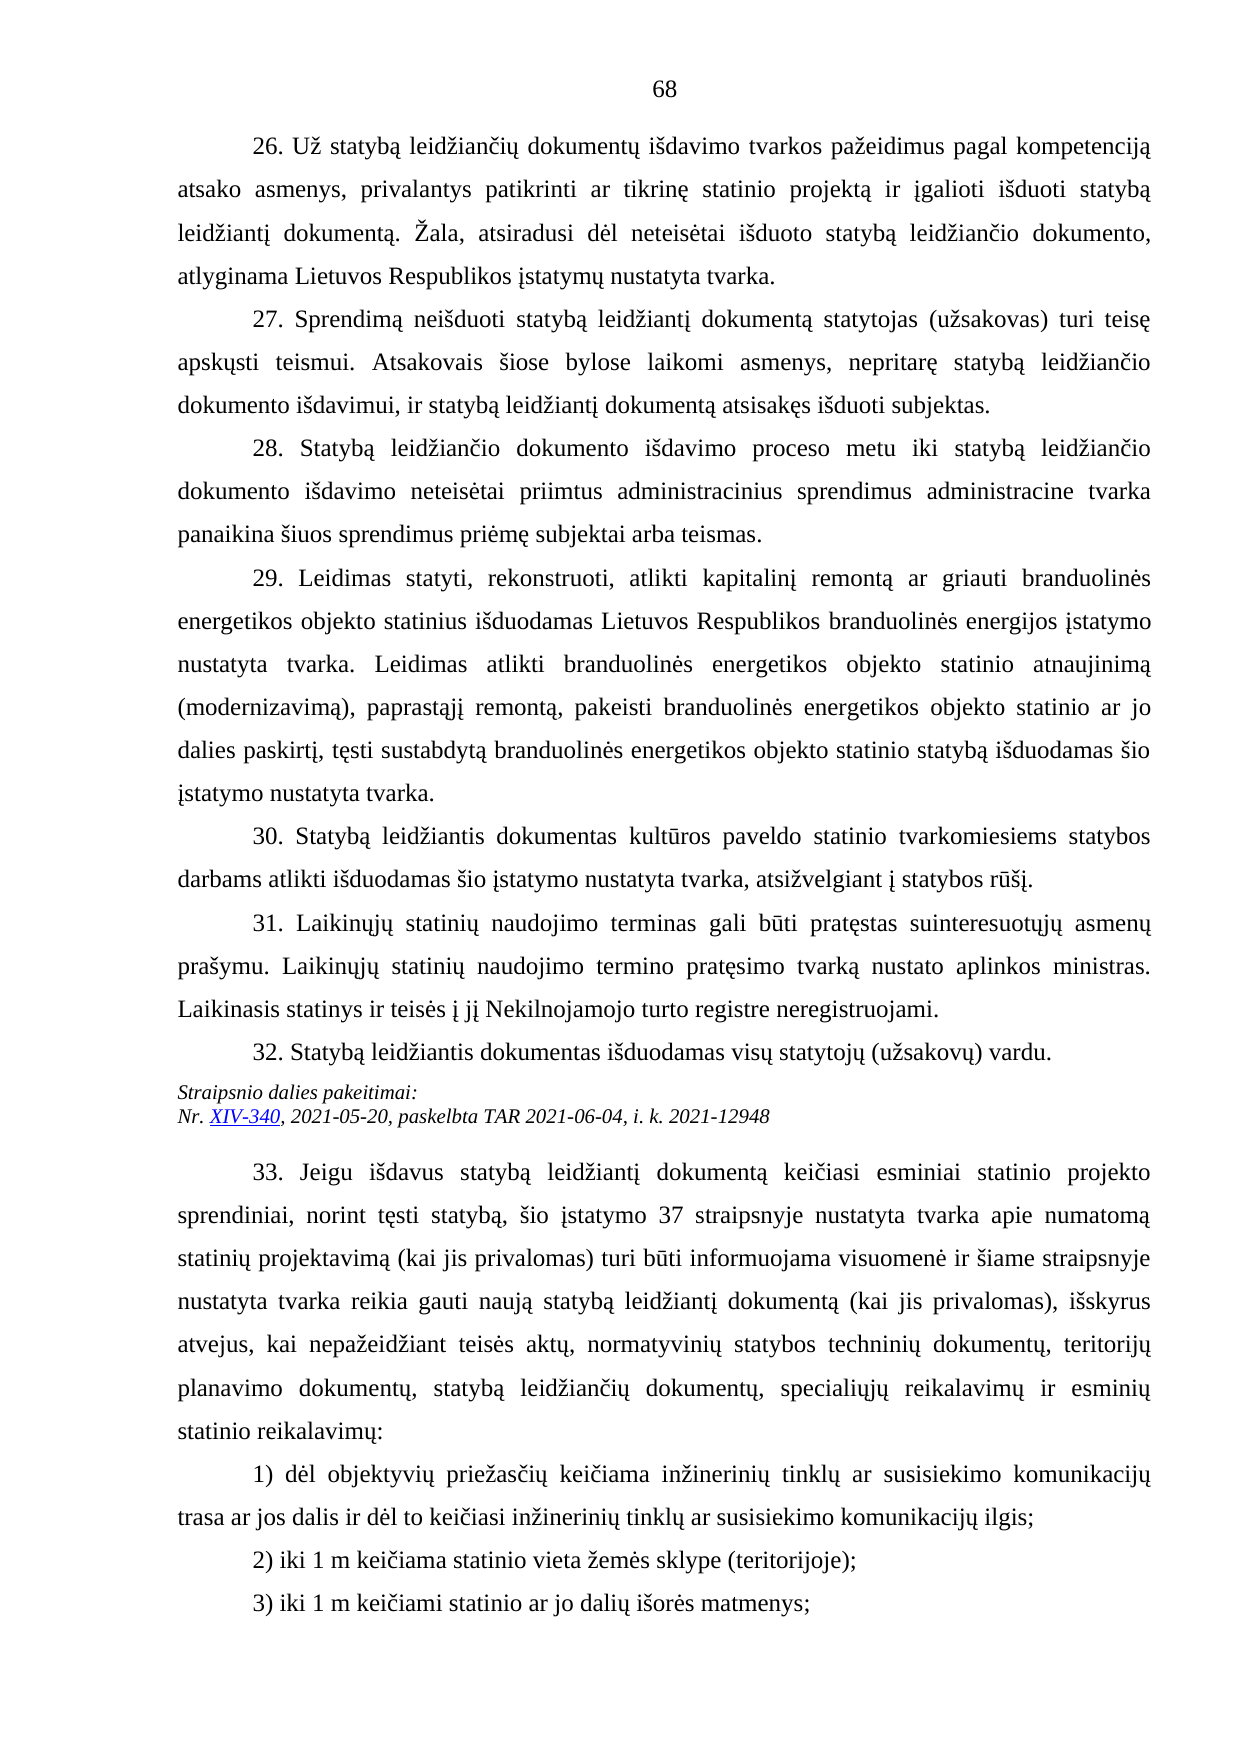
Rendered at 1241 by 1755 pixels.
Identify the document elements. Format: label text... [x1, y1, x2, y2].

text Nr. XIV-340, 2021-05-20, paskelbta TAR 2021-06-04, i. k. 2021-12948 [177, 1104, 1152, 1128]
text 29. Leidimas statyti, rekonstruoti, atlikti kapitalinį remontą ar griauti branduolinės energetikos objekto statinius išduodamas Lietuvos Respublikos branduolinės energijos įstatymo nustatyta tvarka. Leidimas atlikti branduolinės energetikos objekto statinio atnaujinimą (modernizavimą), paprastąjį remontą, pakeisti branduolinės energetikos objekto statinio ar jo dalies paskirtį, tęsti sustabdytą branduolinės energetikos objekto statinio statybą išduodamas šio įstatymo nustatyta tvarka. [177, 563, 1152, 807]
text 32. Statybą leidžiantis dokumentas išduodamas visų statytojų (užsakovų) vardu. [177, 1037, 1152, 1066]
text 3) iki 1 m keičiami statinio ar jo dalių išorės matmenys; [177, 1588, 1152, 1617]
text 28. Statybą leidžiančio dokumento išdavimo proceso metu iki statybą leidžiančio dokumento išdavimo neteisėtai priimtus administracinius sprendimus administracine tvarka panaikina šiuos sprendimus priėmę subjektai arba teismas. [177, 433, 1152, 548]
text 33. Jeigu išdavus statybą leidžiantį dokumentą keičiasi esminiai statinio projekto sprendiniai, norint tęsti statybą, šio įstatymo 37 straipsnyje nustatyta tvarka apie numatomą statinių projektavimą (kai jis privalomas) turi būti informuojama visuomenė ir šiame straipsnyje nustatyta tvarka reikia gauti naują statybą leidžiantį dokumentą (kai jis privalomas), išskyrus atvejus, kai nepažeidžiant teisės aktų, normatyvinių statybos techninių dokumentų, teritorijų planavimo dokumentų, statybą leidžiančių dokumentų, specialiųjų reikalavimų ir esminių statinio reikalavimų: [177, 1157, 1152, 1444]
text 2) iki 1 m keičiama statinio vieta žemės sklype (teritorijoje); [177, 1545, 1152, 1574]
text 1) dėl objektyvių priežasčių keičiama inžinerinių tinklų ar susisiekimo komunikacijų trasa ar jos dalis ir dėl to keičiasi inžinerinių tinklų ar susisiekimo komunikacijų ilgis; [177, 1459, 1152, 1531]
text 26. Už statybą leidžiančių dokumentų išdavimo tvarkos pažeidimus pagal kompetenciją atsako asmenys, privalantys patikrinti ar tikrinę statinio projektą ir įgalioti išduoti statybą leidžiantį dokumentą. Žala, atsiradusi dėl neteisėtai išduoto statybą leidžiančio dokumento, atlyginama Lietuvos Respublikos įstatymų nustatyta tvarka. [177, 131, 1152, 289]
text Straipsnio dalies pakeitimai: [177, 1080, 1152, 1104]
text 31. Laikinųjų statinių naudojimo terminas gali būti pratęstas suinteresuotųjų asmenų prašymu. Laikinųjų statinių naudojimo termino pratęsimo tvarką nustato aplinkos ministras. Laikinasis statinys ir teisės į jį Nekilnojamojo turto registre neregistruojami. [177, 908, 1152, 1023]
text 27. Sprendimą neišduoti statybą leidžiantį dokumentą statytojas (užsakovas) turi teisę apskųsti teismui. Atsakovais šiose bylose laikomi asmenys, nepritarę statybą leidžiančio dokumento išdavimui, ir statybą leidžiantį dokumentą atsisakęs išduoti subjektas. [177, 304, 1152, 419]
text 30. Statybą leidžiantis dokumentas kultūros paveldo statinio tvarkomiesiems statybos darbams atlikti išduodamas šio įstatymo nustatyta tvarka, atsižvelgiant į statybos rūšį. [177, 821, 1152, 893]
